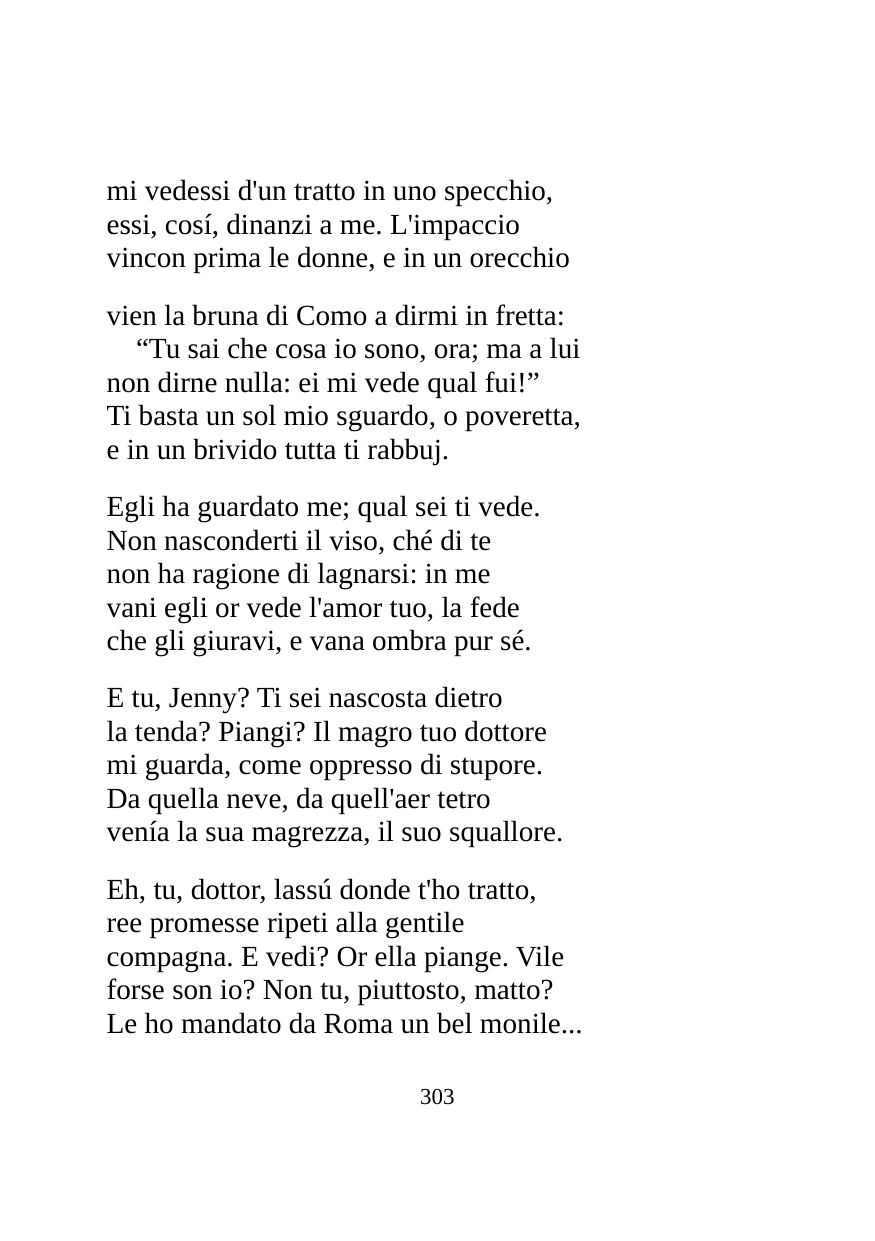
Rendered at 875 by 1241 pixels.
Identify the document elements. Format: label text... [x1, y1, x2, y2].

text ree promesse ripeti alla gentile [106, 905, 768, 939]
text Da quella neve, da quell'aer tetro [106, 781, 768, 814]
text vien la bruna di Como a dirmi in fretta: [106, 298, 768, 331]
text vani egli or vede l'amor tuo, la fede [106, 590, 768, 623]
text vincon prima le donne, e in un orecchio [106, 241, 768, 274]
text non ha ragione di lagnarsi: in me [106, 556, 768, 590]
text compagna. E vedi? Or ella piange. Vile [106, 939, 768, 972]
text venía la sua magrezza, il suo squallore. [106, 814, 768, 848]
text Ti basta un sol mio sguardo, o poveretta, [106, 398, 768, 432]
text la tenda? Piangi? Il magro tuo dottore [106, 714, 768, 747]
text mi guarda, come oppresso di stupore. [106, 747, 768, 781]
text che gli giuravi, e vana ombra pur sé. [106, 623, 768, 657]
text E tu, Jenny? Ti sei nascosta dietro [106, 680, 768, 714]
text mi vedessi d'un tratto in uno specchio, [106, 173, 768, 207]
text forse son io? Non tu, piuttosto, matto? [106, 972, 768, 1006]
text Eh, tu, dottor, lassú donde t'ho tratto, [106, 872, 768, 905]
text non dirne nulla: ei mi vede qual fui!” [106, 365, 768, 398]
text Le ho mandato da Roma un bel monile... [106, 1006, 768, 1039]
text Non nasconderti il viso, ché di te [106, 523, 768, 556]
text “Tu sai che cosa io sono, ora; ma a lui [136, 331, 768, 365]
text e in un brivido tutta ti rabbuj. [106, 432, 768, 465]
text essi, cosí, dinanzi a me. L'impaccio [106, 207, 768, 241]
text Egli ha guardato me; qual sei ti vede. [106, 489, 768, 523]
